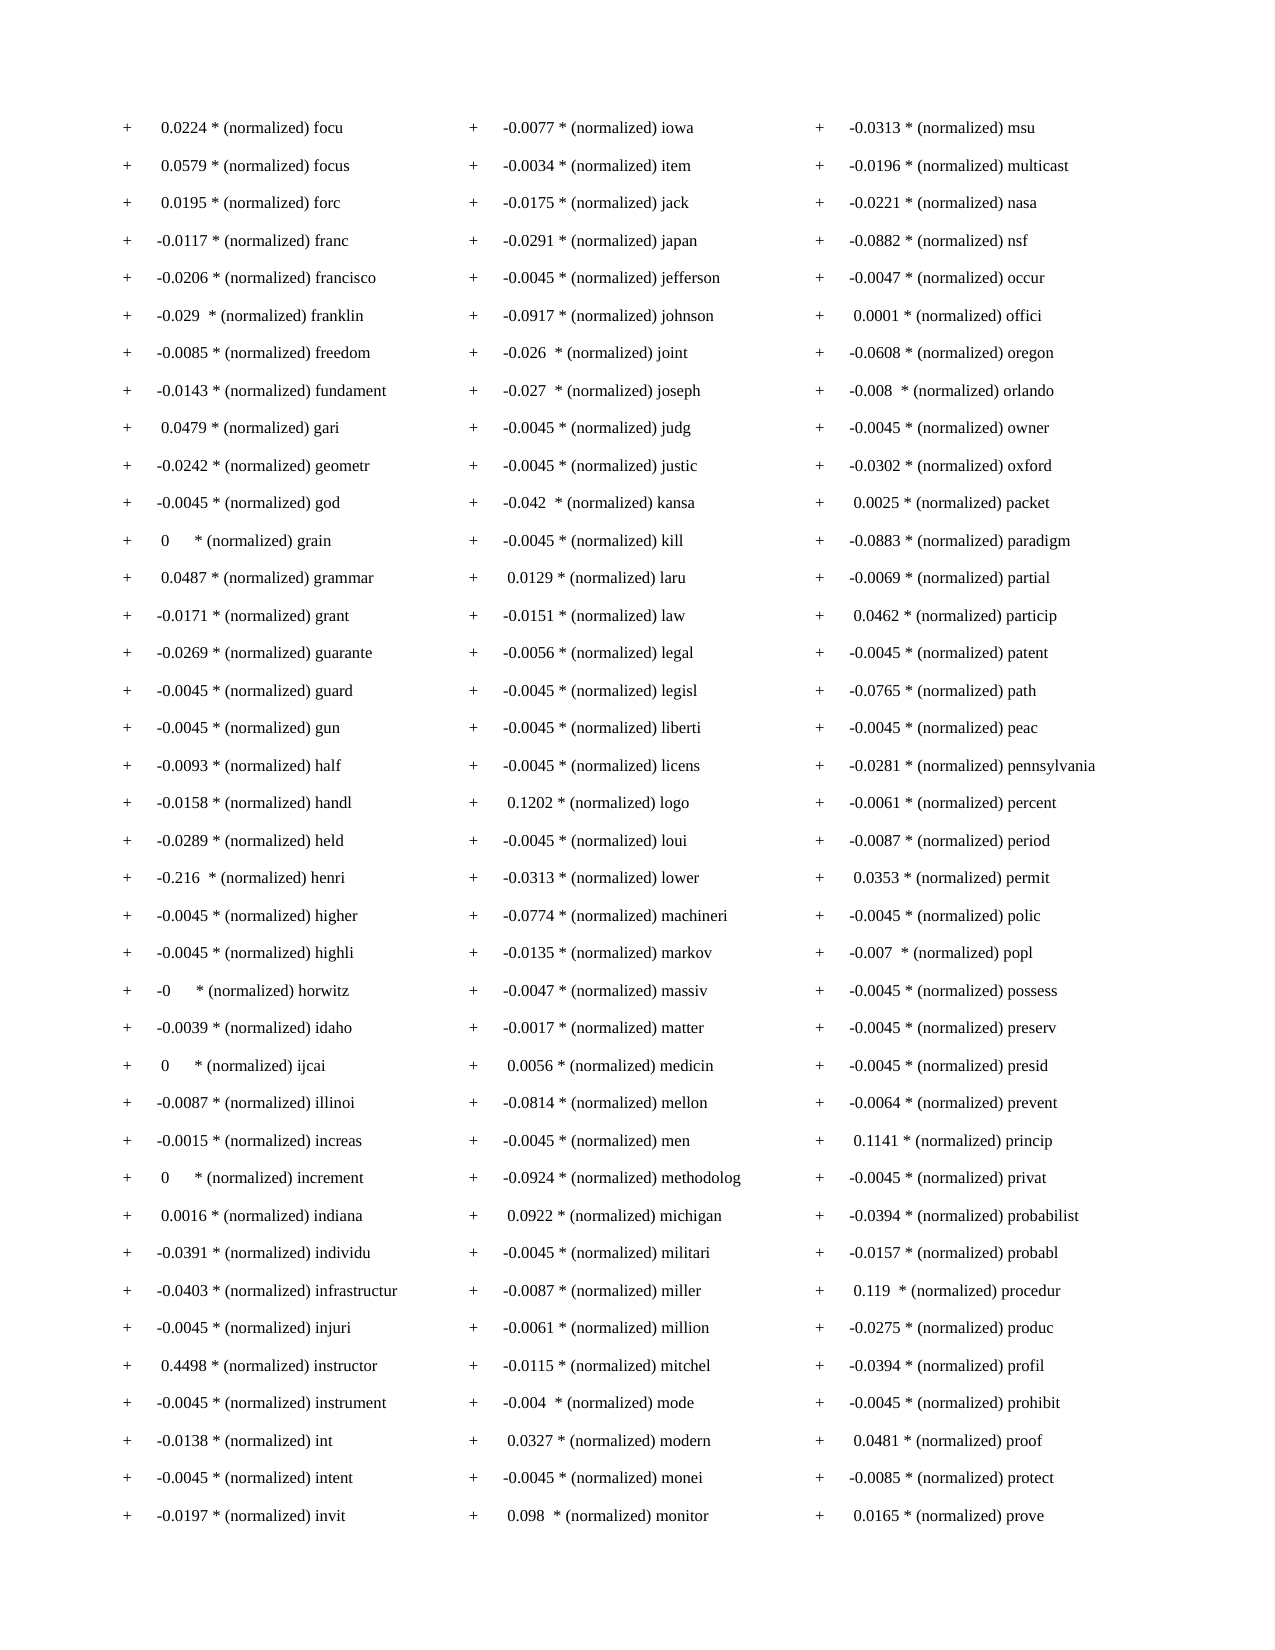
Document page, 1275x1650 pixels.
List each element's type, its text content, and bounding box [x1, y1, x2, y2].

text + -0.0171 * (normalized) grant [118, 606, 464, 625]
text + -0.0045 * (normalized) jefferson [464, 268, 811, 287]
text + -0.042 * (normalized) kansa [464, 493, 811, 512]
text + 0.0327 * (normalized) modern [464, 1431, 811, 1450]
text + -0.0045 * (normalized) owner [811, 418, 1157, 437]
text + -0.0765 * (normalized) path [811, 681, 1157, 700]
text + -0.0047 * (normalized) occur [811, 268, 1157, 287]
text + 0.0001 * (normalized) offici [811, 306, 1157, 325]
text + -0.0143 * (normalized) fundament [118, 381, 464, 400]
text + -0.0883 * (normalized) paradigm [811, 531, 1157, 550]
text + -0.0175 * (normalized) jack [464, 193, 811, 212]
text + -0.0045 * (normalized) legisl [464, 681, 811, 700]
text + -0.0045 * (normalized) instrument [118, 1393, 464, 1412]
text + -0.0045 * (normalized) militari [464, 1243, 811, 1262]
text + -0.027 * (normalized) joseph [464, 381, 811, 400]
text + -0.0115 * (normalized) mitchel [464, 1356, 811, 1375]
text + 0.1141 * (normalized) princip [811, 1131, 1157, 1150]
text + -0.0017 * (normalized) matter [464, 1018, 811, 1037]
text + 0.119 * (normalized) procedur [811, 1281, 1157, 1300]
text + -0.0045 * (normalized) preserv [811, 1018, 1157, 1037]
text + -0.0045 * (normalized) justic [464, 456, 811, 475]
text + -0.0045 * (normalized) kill [464, 531, 811, 550]
text + -0.0087 * (normalized) miller [464, 1281, 811, 1300]
text + -0.0275 * (normalized) produc [811, 1318, 1157, 1337]
text + -0.0034 * (normalized) item [464, 156, 811, 175]
text + -0.0608 * (normalized) oregon [811, 343, 1157, 362]
text + 0.0195 * (normalized) forc [118, 193, 464, 212]
text + -0.0045 * (normalized) presid [811, 1056, 1157, 1075]
text + 0.1202 * (normalized) logo [464, 793, 811, 812]
text + 0.0922 * (normalized) michigan [464, 1206, 811, 1225]
text + -0.0045 * (normalized) loui [464, 831, 811, 850]
text + -0.0157 * (normalized) probabl [811, 1243, 1157, 1262]
text + -0.026 * (normalized) joint [464, 343, 811, 362]
text + -0.0045 * (normalized) gun [118, 718, 464, 737]
text + -0.216 * (normalized) henri [118, 868, 464, 887]
text + -0.0391 * (normalized) individu [118, 1243, 464, 1262]
text + -0.0138 * (normalized) int [118, 1431, 464, 1450]
text + -0.0289 * (normalized) held [118, 831, 464, 850]
text + -0.0045 * (normalized) highli [118, 943, 464, 962]
text + -0.0039 * (normalized) idaho [118, 1018, 464, 1037]
text + -0.0917 * (normalized) johnson [464, 306, 811, 325]
text + -0.0045 * (normalized) monei [464, 1468, 811, 1487]
text + 0.0129 * (normalized) laru [464, 568, 811, 587]
text + 0.0487 * (normalized) grammar [118, 568, 464, 587]
text + -0.0064 * (normalized) prevent [811, 1093, 1157, 1112]
text + -0.0045 * (normalized) polic [811, 906, 1157, 925]
text + -0.0242 * (normalized) geometr [118, 456, 464, 475]
text + -0.0045 * (normalized) god [118, 493, 464, 512]
text + -0.0069 * (normalized) partial [811, 568, 1157, 587]
text + -0.0047 * (normalized) massiv [464, 981, 811, 1000]
text + -0.0281 * (normalized) pennsylvania [811, 756, 1157, 775]
text + -0.0206 * (normalized) francisco [118, 268, 464, 287]
text + -0.0045 * (normalized) peac [811, 718, 1157, 737]
text + -0.0774 * (normalized) machineri [464, 906, 811, 925]
text + 0.0462 * (normalized) particip [811, 606, 1157, 625]
text + -0.0045 * (normalized) patent [811, 643, 1157, 662]
text + -0.0814 * (normalized) mellon [464, 1093, 811, 1112]
text + -0.0015 * (normalized) increas [118, 1131, 464, 1150]
text + 0.098 * (normalized) monitor [464, 1506, 811, 1525]
text + -0.0197 * (normalized) invit [118, 1506, 464, 1525]
text + -0.0924 * (normalized) methodolog [464, 1168, 811, 1187]
text + -0.007 * (normalized) popl [811, 943, 1157, 962]
text + 0.0479 * (normalized) gari [118, 418, 464, 437]
text + 0.0224 * (normalized) focu [118, 118, 464, 137]
text + -0.0302 * (normalized) oxford [811, 456, 1157, 475]
text + 0.0025 * (normalized) packet [811, 493, 1157, 512]
text + -0.0045 * (normalized) prohibit [811, 1393, 1157, 1412]
text + -0.0093 * (normalized) half [118, 756, 464, 775]
text + -0.0403 * (normalized) infrastructur [118, 1281, 464, 1300]
text + 0.0481 * (normalized) proof [811, 1431, 1157, 1450]
text + 0.4498 * (normalized) instructor [118, 1356, 464, 1375]
text + -0.0085 * (normalized) protect [811, 1468, 1157, 1487]
text + 0.0579 * (normalized) focus [118, 156, 464, 175]
text + -0.0045 * (normalized) injuri [118, 1318, 464, 1337]
text + -0.0061 * (normalized) million [464, 1318, 811, 1337]
text + 0.0016 * (normalized) indiana [118, 1206, 464, 1225]
text + -0.0117 * (normalized) franc [118, 231, 464, 250]
text + -0.0158 * (normalized) handl [118, 793, 464, 812]
text + -0.0045 * (normalized) men [464, 1131, 811, 1150]
text + -0.0313 * (normalized) msu [811, 118, 1157, 137]
text + -0.0045 * (normalized) judg [464, 418, 811, 437]
text + -0.0196 * (normalized) multicast [811, 156, 1157, 175]
text + 0 * (normalized) ijcai [118, 1056, 464, 1075]
text + 0 * (normalized) increment [118, 1168, 464, 1187]
text + -0.0221 * (normalized) nasa [811, 193, 1157, 212]
text + -0.0151 * (normalized) law [464, 606, 811, 625]
text + -0.0394 * (normalized) probabilist [811, 1206, 1157, 1225]
text + -0.0061 * (normalized) percent [811, 793, 1157, 812]
text + -0.0045 * (normalized) licens [464, 756, 811, 775]
text + -0.0087 * (normalized) illinoi [118, 1093, 464, 1112]
text + -0.0085 * (normalized) freedom [118, 343, 464, 362]
text + -0.0045 * (normalized) intent [118, 1468, 464, 1487]
text + -0.0045 * (normalized) liberti [464, 718, 811, 737]
text + -0.0291 * (normalized) japan [464, 231, 811, 250]
text + -0.0394 * (normalized) profil [811, 1356, 1157, 1375]
text + -0.008 * (normalized) orlando [811, 381, 1157, 400]
text + -0.0045 * (normalized) possess [811, 981, 1157, 1000]
text + -0.0077 * (normalized) iowa [464, 118, 811, 137]
text + 0.0165 * (normalized) prove [811, 1506, 1157, 1525]
text + -0.029 * (normalized) franklin [118, 306, 464, 325]
text + -0.0045 * (normalized) privat [811, 1168, 1157, 1187]
text + -0.0045 * (normalized) guard [118, 681, 464, 700]
text + -0.0056 * (normalized) legal [464, 643, 811, 662]
text + -0.0313 * (normalized) lower [464, 868, 811, 887]
text + -0 * (normalized) horwitz [118, 981, 464, 1000]
text + -0.0882 * (normalized) nsf [811, 231, 1157, 250]
text + -0.0135 * (normalized) markov [464, 943, 811, 962]
text + -0.004 * (normalized) mode [464, 1393, 811, 1412]
text + -0.0045 * (normalized) higher [118, 906, 464, 925]
text + 0 * (normalized) grain [118, 531, 464, 550]
text + 0.0353 * (normalized) permit [811, 868, 1157, 887]
text + -0.0087 * (normalized) period [811, 831, 1157, 850]
text + -0.0269 * (normalized) guarante [118, 643, 464, 662]
text + 0.0056 * (normalized) medicin [464, 1056, 811, 1075]
